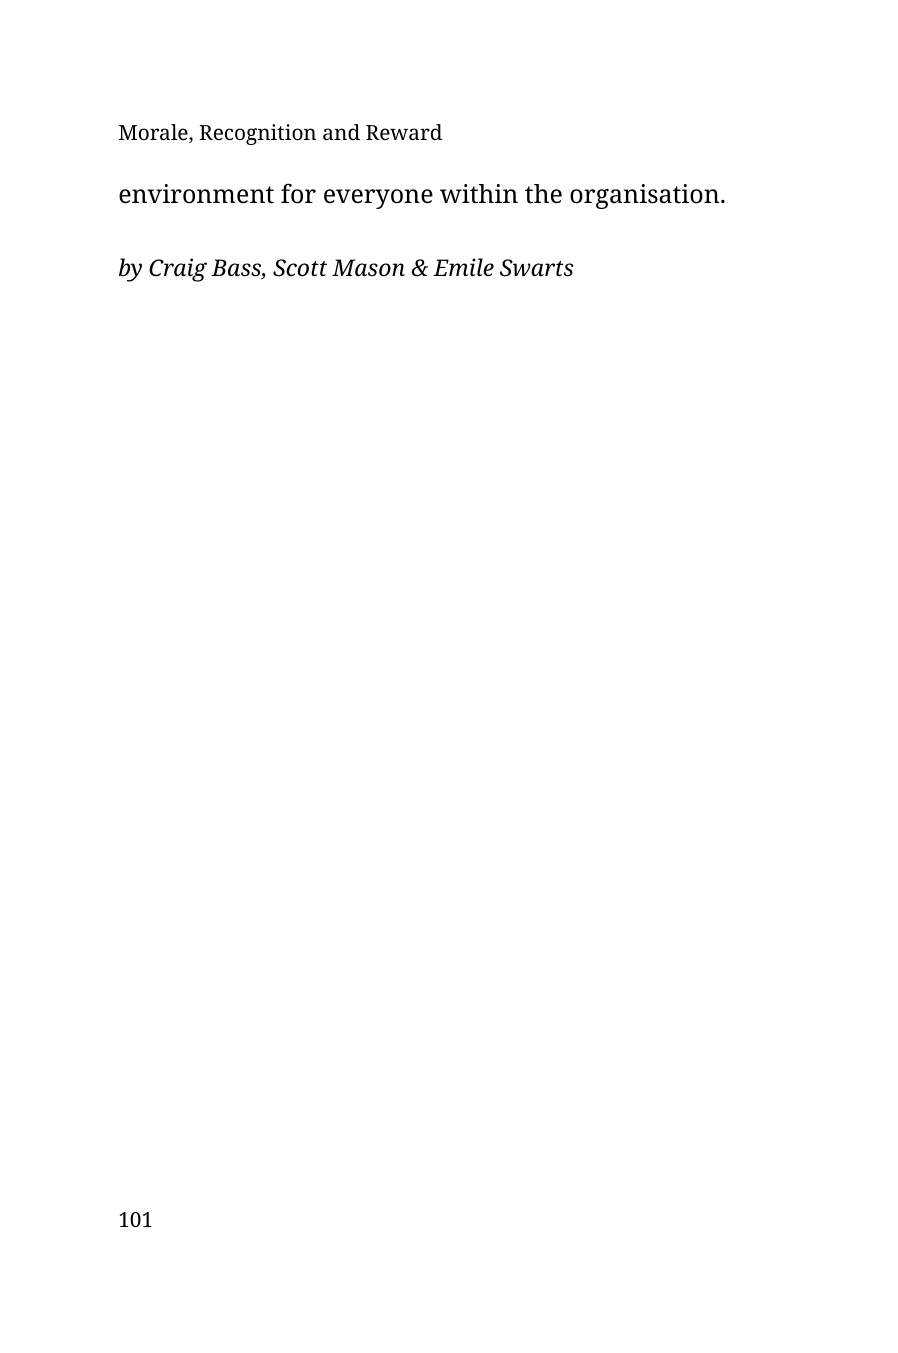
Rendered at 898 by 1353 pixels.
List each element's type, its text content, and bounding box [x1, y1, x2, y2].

text by Craig Bass, Scott Mason & Emile Swarts [118, 252, 779, 283]
text environment for everyone within the organisation. [118, 177, 779, 211]
